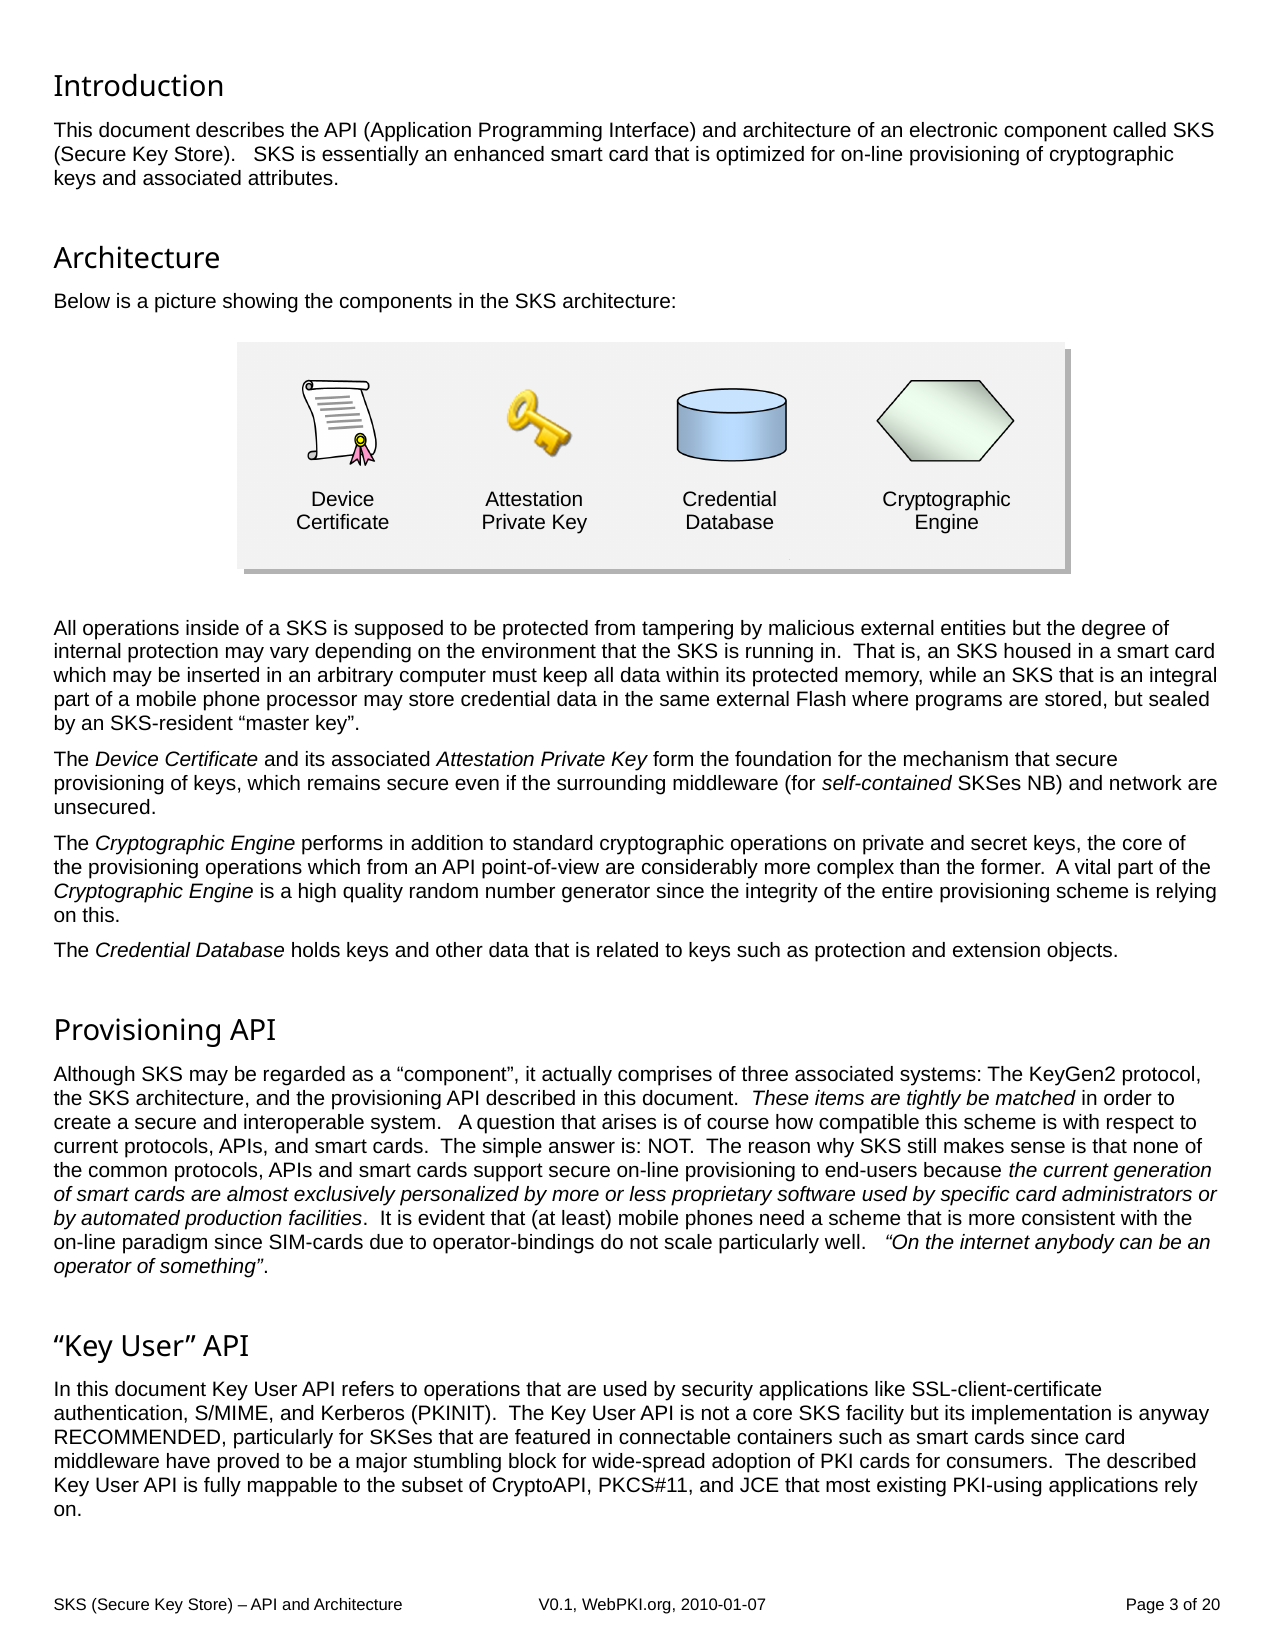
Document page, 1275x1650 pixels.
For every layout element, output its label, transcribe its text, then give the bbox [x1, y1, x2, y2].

text All operations inside of a SKS is supposed to be protected from tampering by malicious external entities but the degree of internal protection may vary depending on the environment that the SKS is running in. That is, an SKS housed in a smart card which may be inserted in an arbitrary computer must keep all data within its protected memory, while an SKS that is an integral part of a mobile phone processor may store credential data in the same external Flash where programs are stored, but sealed by an SKS‑resident “master key”. [53, 325, 1221, 735]
text The Device Certificate and its associated Attestation Private Key form the foundation for the mechanism that secure provisioning of keys, which remains secure even if the surrounding middleware (for self-contained SKSes NB) and network are unsecured. [53, 747, 1221, 819]
subtitle Introduction [53, 66, 1221, 105]
subtitle Architecture [53, 237, 1221, 277]
subtitle “Key User” API [53, 1325, 1221, 1364]
text Below is a picture showing the components in the SKS architecture: [53, 289, 1221, 313]
text The Cryptographic Engine performs in addition to standard cryptographic operations on private and secret keys, the core of the provisioning operations which from an API point-of-view are considerably more complex than the former. A vital part of the Cryptographic Engine is a high quality random number generator since the integrity of the entire provisioning scheme is relying on this. [53, 831, 1221, 926]
text In this document Key User API refers to operations that are used by security applications like SSL-client-certificate authentication, S/MIME, and Kerberos (PKINIT). The Key User API is not a core SKS facility but its implementation is anyway RECOMMENDED, particularly for SKSes that are featured in connectable containers such as smart cards since card middleware have proved to be a major stumbling block for wide-spread adoption of PKI cards for consumers. The described Key User API is fully mappable to the subset of CryptoAPI, PKCS#11, and JCE that most existing PKI-using applications rely on. [53, 1377, 1221, 1521]
subtitle Provisioning API [53, 1010, 1221, 1049]
text Although SKS may be regarded as a “component”, it actually comprises of three associated systems: The KeyGen2 protocol, the SKS architecture, and the provisioning API described in this document. These items are tightly be matched in order to create a secure and interoperable system. A question that arises is of course how compatible this scheme is with respect to current protocols, APIs, and smart cards. The simple answer is: NOT. The reason why SKS still makes sense is that none of the common protocols, APIs and smart cards support secure on-line provisioning to end-users because the current generation of smart cards are almost exclusively personalized by more or less proprietary software used by specific card administrators or by automated production facilities. It is evident that (at least) mobile phones need a scheme that is more consistent with the on-line paradigm since SIM-cards due to operator-bindings do not scale particularly well. “On the internet anybody can be an operator of something”. [53, 1062, 1221, 1277]
text The Credential Database holds keys and other data that is related to keys such as protection and extension objects. [53, 938, 1221, 962]
text This document describes the API (Application Programming Interface) and architecture of an electronic component called SKS (Secure Key Store). SKS is essentially an enhanced smart card that is optimized for on-line provisioning of cryptographic keys and associated attributes. [53, 118, 1221, 190]
